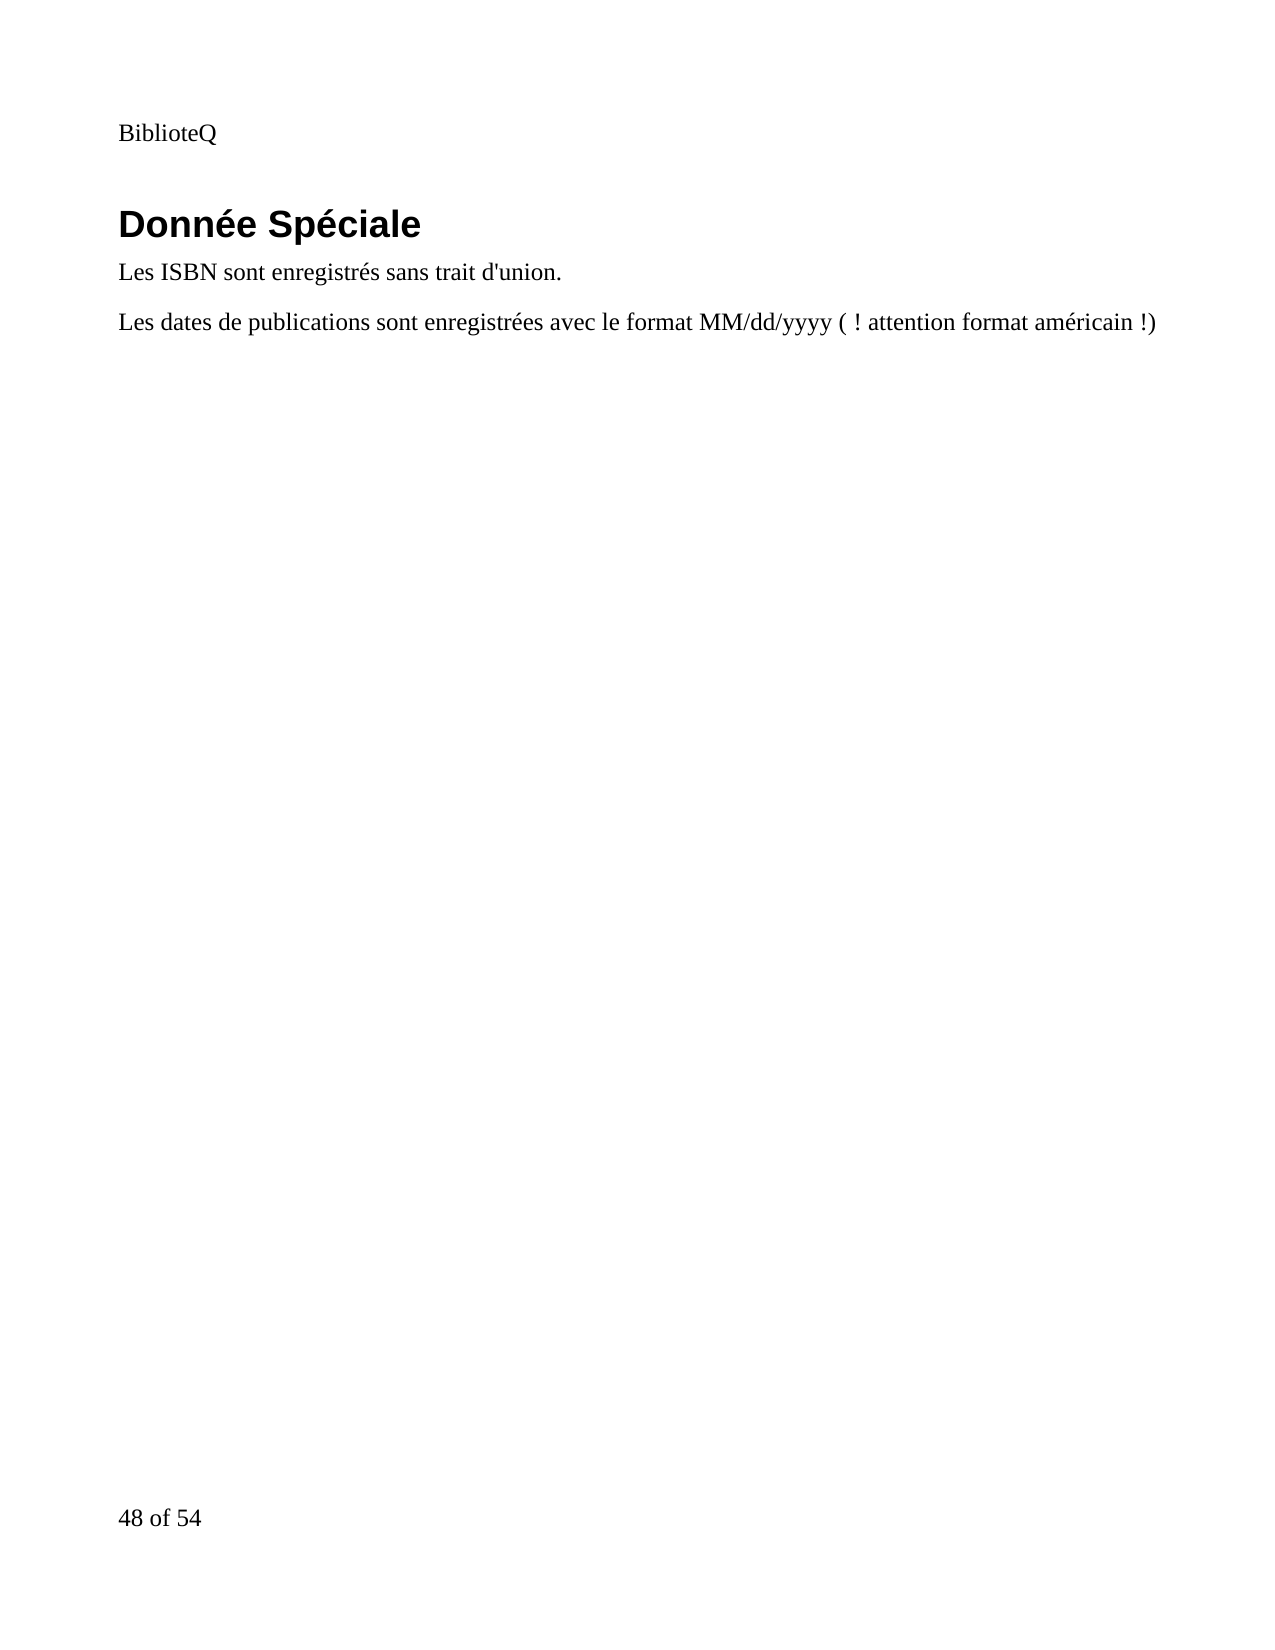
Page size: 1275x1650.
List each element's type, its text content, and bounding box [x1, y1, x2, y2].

subtitle Donnée Spéciale [118, 201, 1157, 245]
subtitle Les ISBN sont enregistrés sans trait d'union. [118, 257, 1157, 286]
subtitle Les dates de publications sont enregistrées avec le format MM/dd/yyyy ( ! attention format américain !) [118, 307, 1157, 335]
